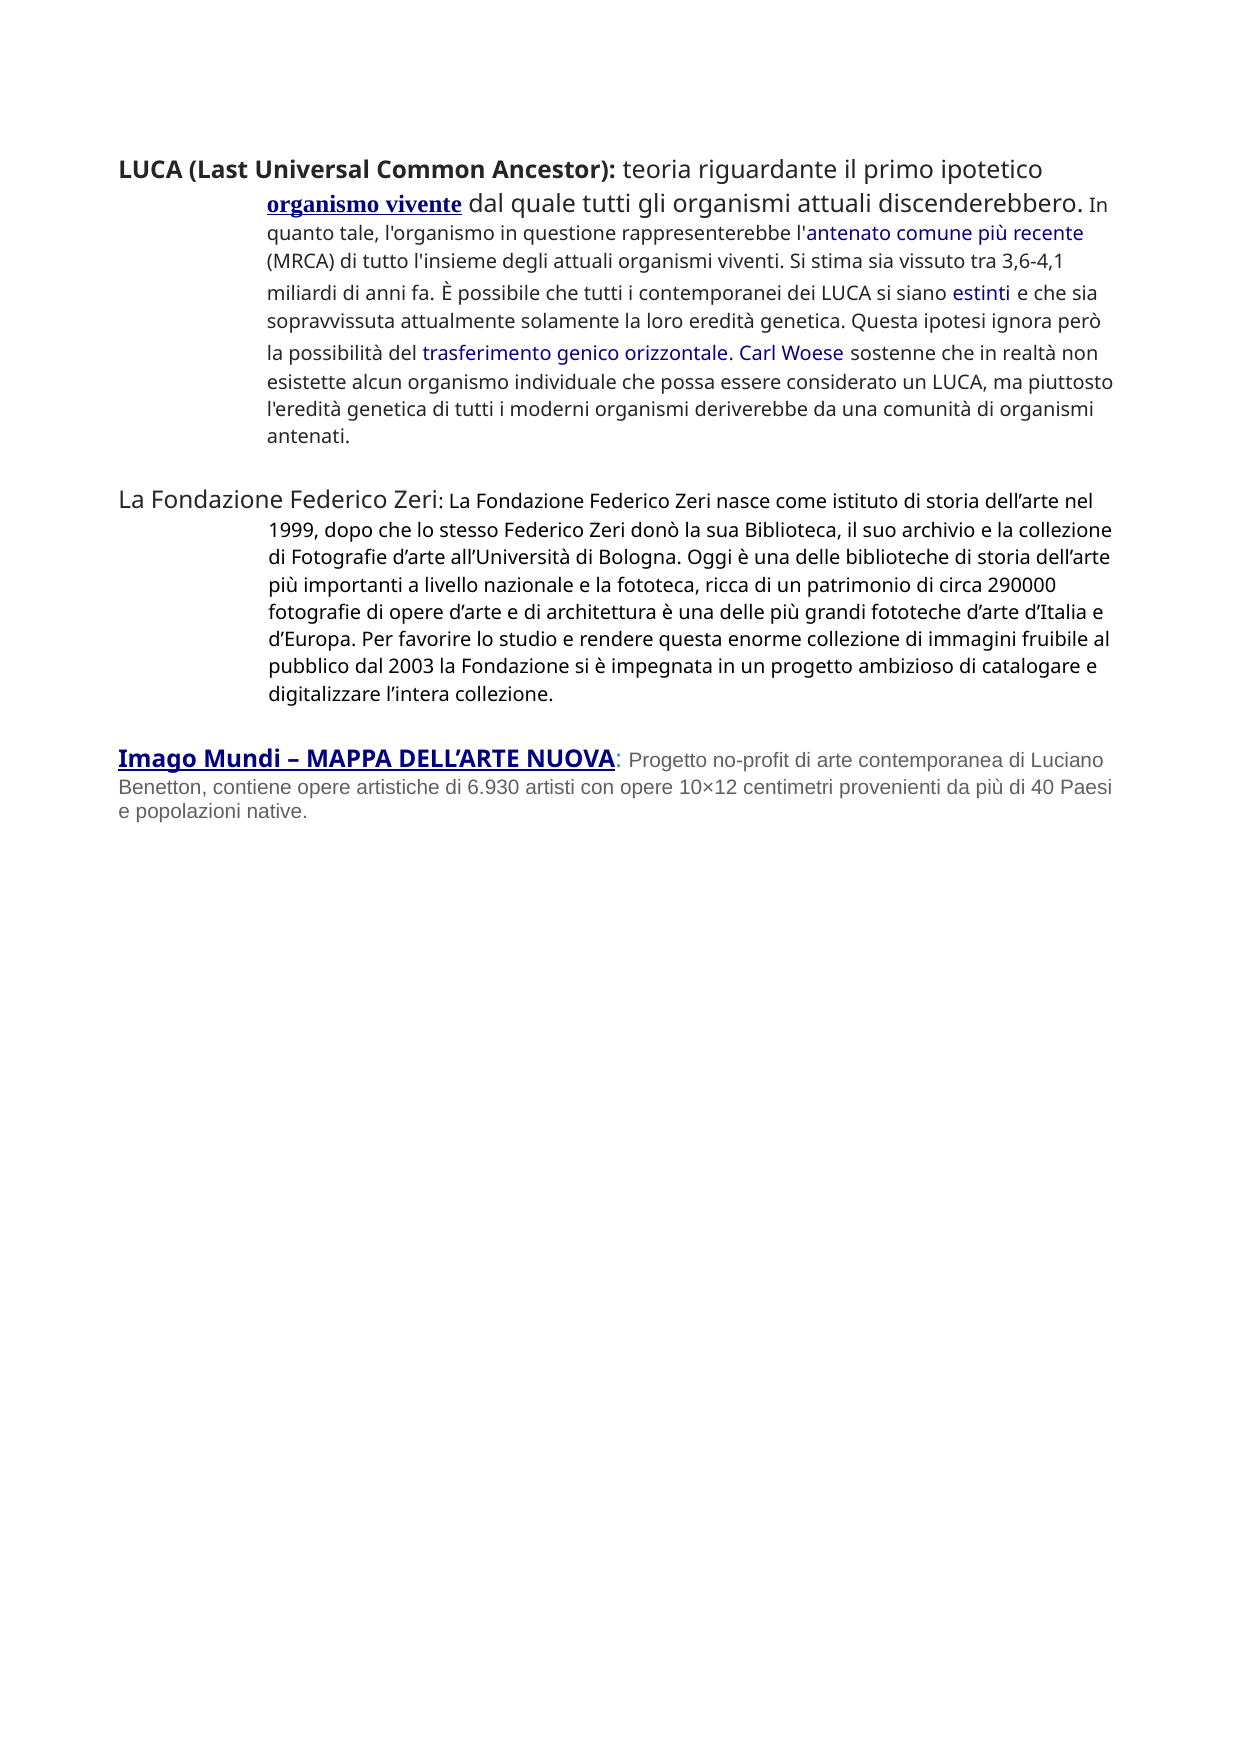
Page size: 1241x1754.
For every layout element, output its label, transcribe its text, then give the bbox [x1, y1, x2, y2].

text Imago Mundi – MAPPA DELL’ARTE NUOVA: Progetto no-profit di arte contemporanea di Luciano Benetton, contiene opere artistiche di 6.930 artisti con opere 10×12 centimetri provenienti da più di 40 Paesi e popolazioni native. [118, 740, 1122, 822]
text LUCA (Last Universal Common Ancestor): teoria riguardante il primo ipotetico organismo vivente dal quale tutti gli organismi attuali discenderebbero. In quanto tale, l'organismo in questione rappresenterebbe l'antenato comune più recente (MRCA) di tutto l'insieme degli attuali organismi viventi. Si stima sia vissuto tra 3,6-4,1 miliardi di anni fa. È possibile che tutti i contemporanei dei LUCA si siano estinti e che sia sopravvissuta attualmente solamente la loro eredità genetica. Questa ipotesi ignora però la possibilità del trasferimento genico orizzontale. Carl Woese sostenne che in realtà non esistette alcun organismo individuale che possa essere considerato un LUCA, ma piuttosto l'eredità genetica di tutti i moderni organismi deriverebbe da una comunità di organismi antenati. [118, 151, 1122, 450]
text La Fondazione Federico Zeri: La Fondazione Federico Zeri nasce come istituto di storia dell’arte nel 1999, dopo che lo stesso Federico Zeri donò la sua Biblioteca, il suo archivio e la collezione di Fotografie d’arte all’Università di Bologna. Oggi è una delle biblioteche di storia dell’arte più importanti a livello nazionale e la fototeca, ricca di un patrimonio di circa 290000 fotografie di opere d’arte e di architettura è una delle più grandi fototeche d’arte d’Italia e d’Europa. Per favorire lo studio e rendere questa enorme collezione di immagini fruibile al pubblico dal 2003 la Fondazione si è impegnata in un progetto ambizioso di catalogare e digitalizzare l’intera collezione. [118, 483, 1122, 707]
